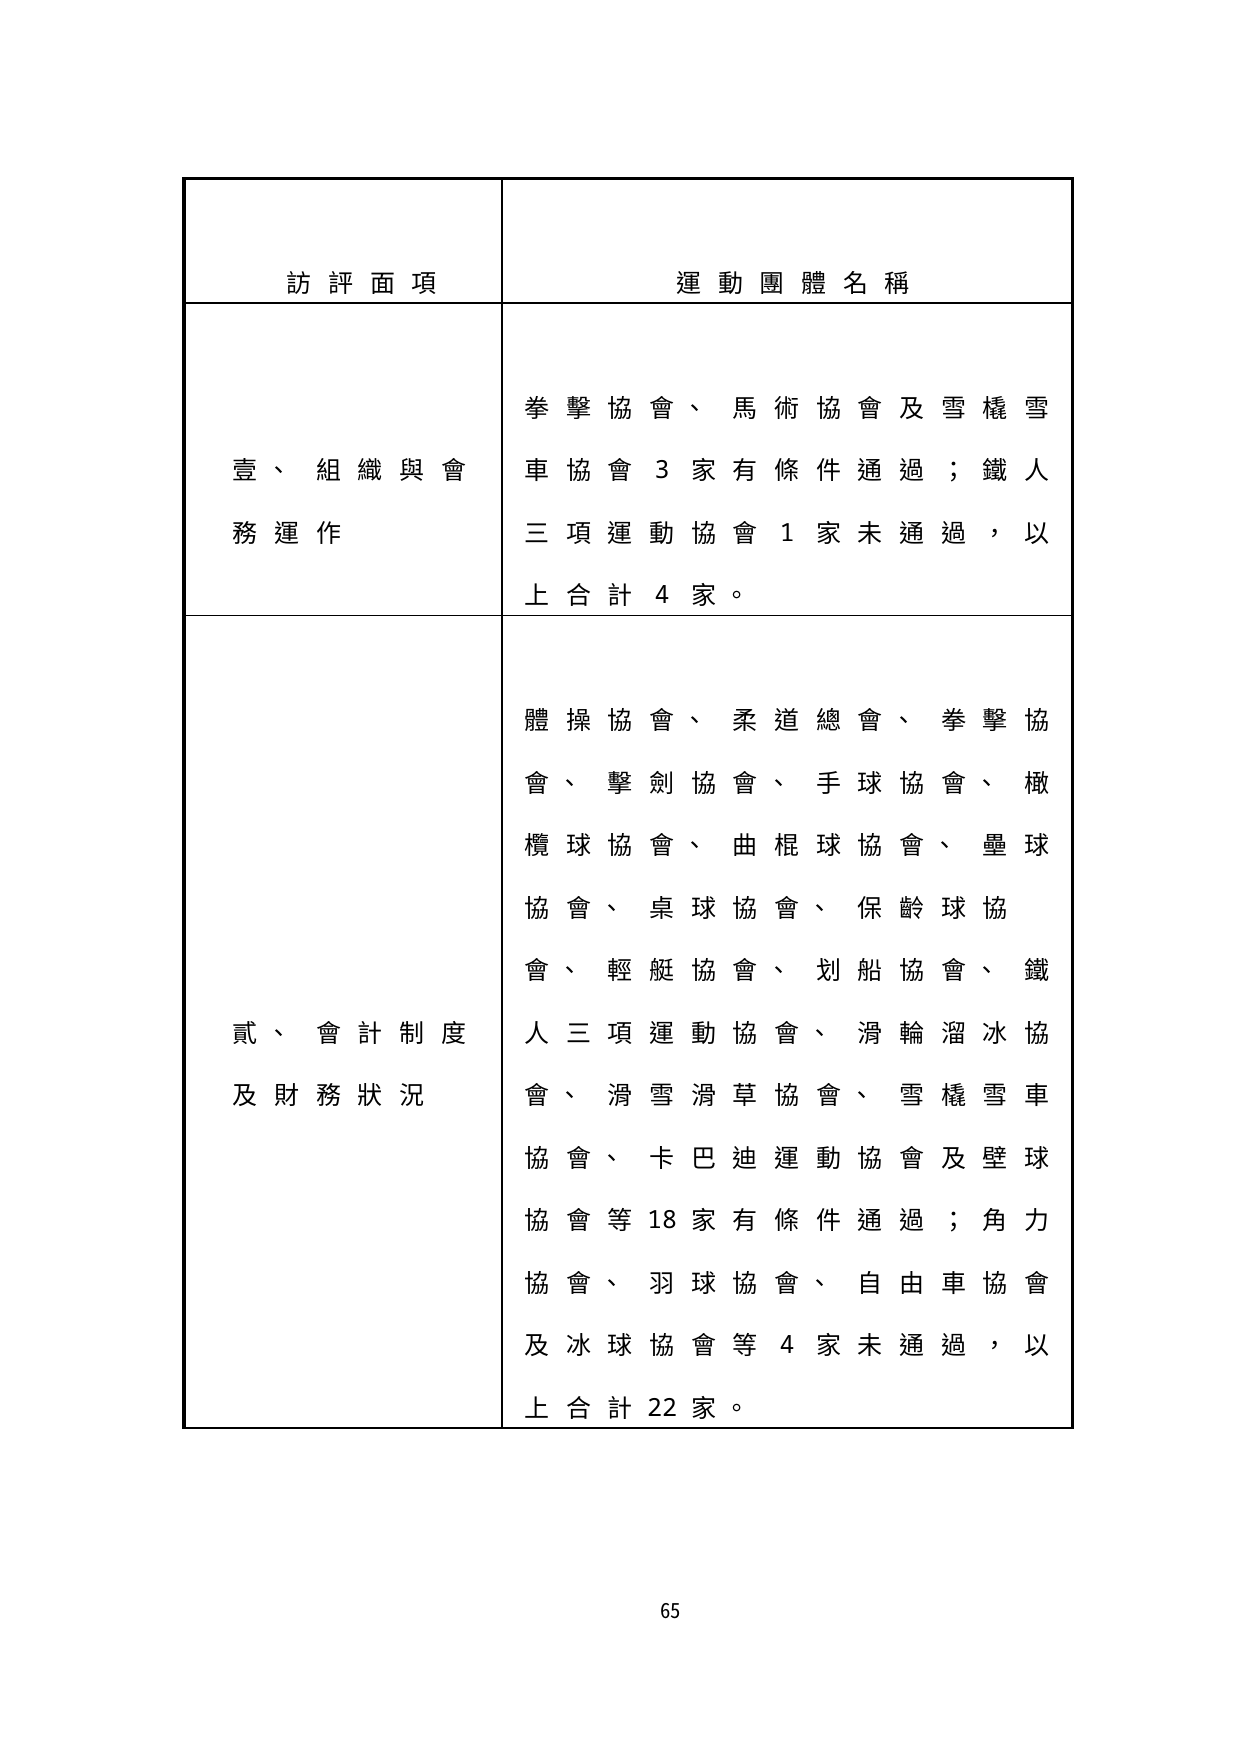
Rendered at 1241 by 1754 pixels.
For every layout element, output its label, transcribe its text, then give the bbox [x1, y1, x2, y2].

table_cell 壹、組織與會務運作 [186, 304, 501, 615]
table_cell 拳擊協會、馬術協會及雪橇雪車協會3家有條件通過；鐵人三項運動協會1家未通過，以上合計4家。 [503, 304, 1071, 615]
table_cell 貳、會計制度及財務狀況 [186, 616, 501, 1427]
table_cell 體操協會、柔道總會、拳擊協會、擊劍協會、手球協會、橄欖球協會、曲棍球協會、壘球協會、桌球協會、保齡球協會、輕艇協會、划船協會、鐵人三項運動協會、滑輪溜冰協會、滑雪滑草協會、雪橇雪車協會、卡巴迪運動協會及壁球協會等18家有條件通過；角力協會、羽球協會、自由車協會及冰球協會等4家未通過，以上合計22家。 [503, 616, 1071, 1427]
table_header 訪評面項 [186, 180, 501, 302]
table_header 運動團體名稱 [503, 180, 1071, 302]
